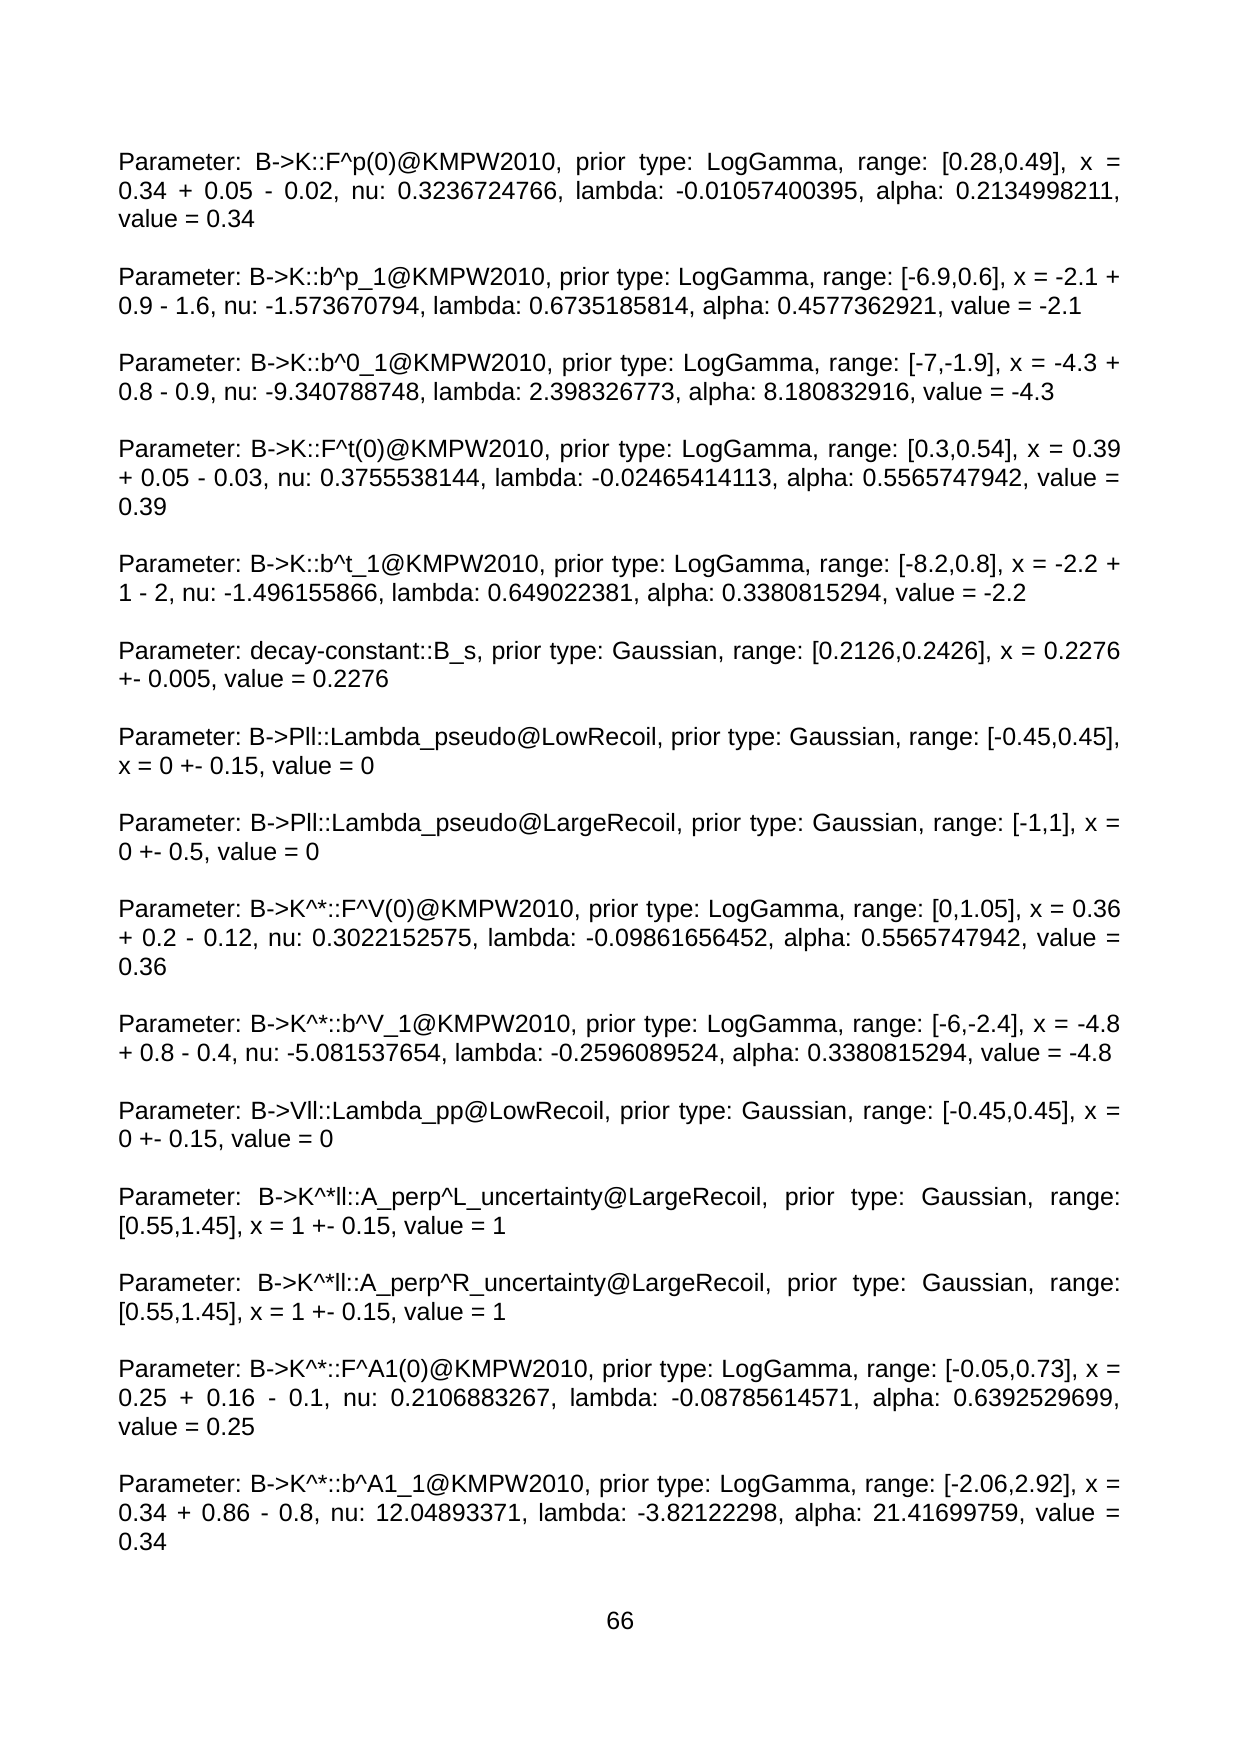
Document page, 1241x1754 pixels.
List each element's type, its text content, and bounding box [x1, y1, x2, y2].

text Parameter: B->K^*::F^V(0)@KMPW2010, prior type: LogGamma, range: [0,1.05], x = 0.36 + 0.2 - 0.12, nu: 0.3022152575, lambda: -0.09861656452, alpha: 0.5565747942, value = 0.36 [118, 894, 1122, 981]
text Parameter: B->Vll::Lambda_pp@LowRecoil, prior type: Gaussian, range: [-0.45,0.45], x = 0 +- 0.15, value = 0 [118, 1096, 1122, 1153]
text Parameter: B->Pll::Lambda_pseudo@LargeRecoil, prior type: Gaussian, range: [-1,1], x = 0 +- 0.5, value = 0 [118, 808, 1122, 866]
text Parameter: B->K::b^0_1@KMPW2010, prior type: LogGamma, range: [-7,-1.9], x = -4.3 + 0.8 - 0.9, nu: -9.340788748, lambda: 2.398326773, alpha: 8.180832916, value = -4.3 [118, 348, 1122, 406]
text Parameter: B->K^*::b^V_1@KMPW2010, prior type: LogGamma, range: [-6,-2.4], x = -4.8 + 0.8 - 0.4, nu: -5.081537654, lambda: -0.2596089524, alpha: 0.3380815294, value = -4.8 [118, 1009, 1122, 1067]
text Parameter: B->K^*::F^A1(0)@KMPW2010, prior type: LogGamma, range: [-0.05,0.73], x = 0.25 + 0.16 - 0.1, nu: 0.2106883267, lambda: -0.08785614571, alpha: 0.6392529699, value = 0.25 [118, 1354, 1122, 1441]
text Parameter: B->K^*ll::A_perp^R_uncertainty@LargeRecoil, prior type: Gaussian, range: [0.55,1.45], x = 1 +- 0.15, value = 1 [118, 1268, 1122, 1326]
text Parameter: B->K::b^p_1@KMPW2010, prior type: LogGamma, range: [-6.9,0.6], x = -2.1 + 0.9 - 1.6, nu: -1.573670794, lambda: 0.6735185814, alpha: 0.4577362921, value = -2.1 [118, 262, 1122, 319]
text Parameter: B->K::F^t(0)@KMPW2010, prior type: LogGamma, range: [0.3,0.54], x = 0.39 + 0.05 - 0.03, nu: 0.3755538144, lambda: -0.02465414113, alpha: 0.5565747942, value = 0.39 [118, 434, 1122, 521]
text Parameter: decay-constant::B_s, prior type: Gaussian, range: [0.2126,0.2426], x = 0.2276 +- 0.005, value = 0.2276 [118, 636, 1122, 693]
text Parameter: B->K^*ll::A_perp^L_uncertainty@LargeRecoil, prior type: Gaussian, range: [0.55,1.45], x = 1 +- 0.15, value = 1 [118, 1182, 1122, 1239]
text Parameter: B->K::b^t_1@KMPW2010, prior type: LogGamma, range: [-8.2,0.8], x = -2.2 + 1 - 2, nu: -1.496155866, lambda: 0.649022381, alpha: 0.3380815294, value = -2.2 [118, 549, 1122, 607]
text Parameter: B->K::F^p(0)@KMPW2010, prior type: LogGamma, range: [0.28,0.49], x = 0.34 + 0.05 - 0.02, nu: 0.3236724766, lambda: -0.01057400395, alpha: 0.2134998211, value = 0.34 [118, 147, 1122, 233]
text Parameter: B->K^*::b^A1_1@KMPW2010, prior type: LogGamma, range: [-2.06,2.92], x = 0.34 + 0.86 - 0.8, nu: 12.04893371, lambda: -3.82122298, alpha: 21.41699759, value = 0.34 [118, 1469, 1122, 1556]
text Parameter: B->Pll::Lambda_pseudo@LowRecoil, prior type: Gaussian, range: [-0.45,0.45], x = 0 +- 0.15, value = 0 [118, 722, 1122, 779]
